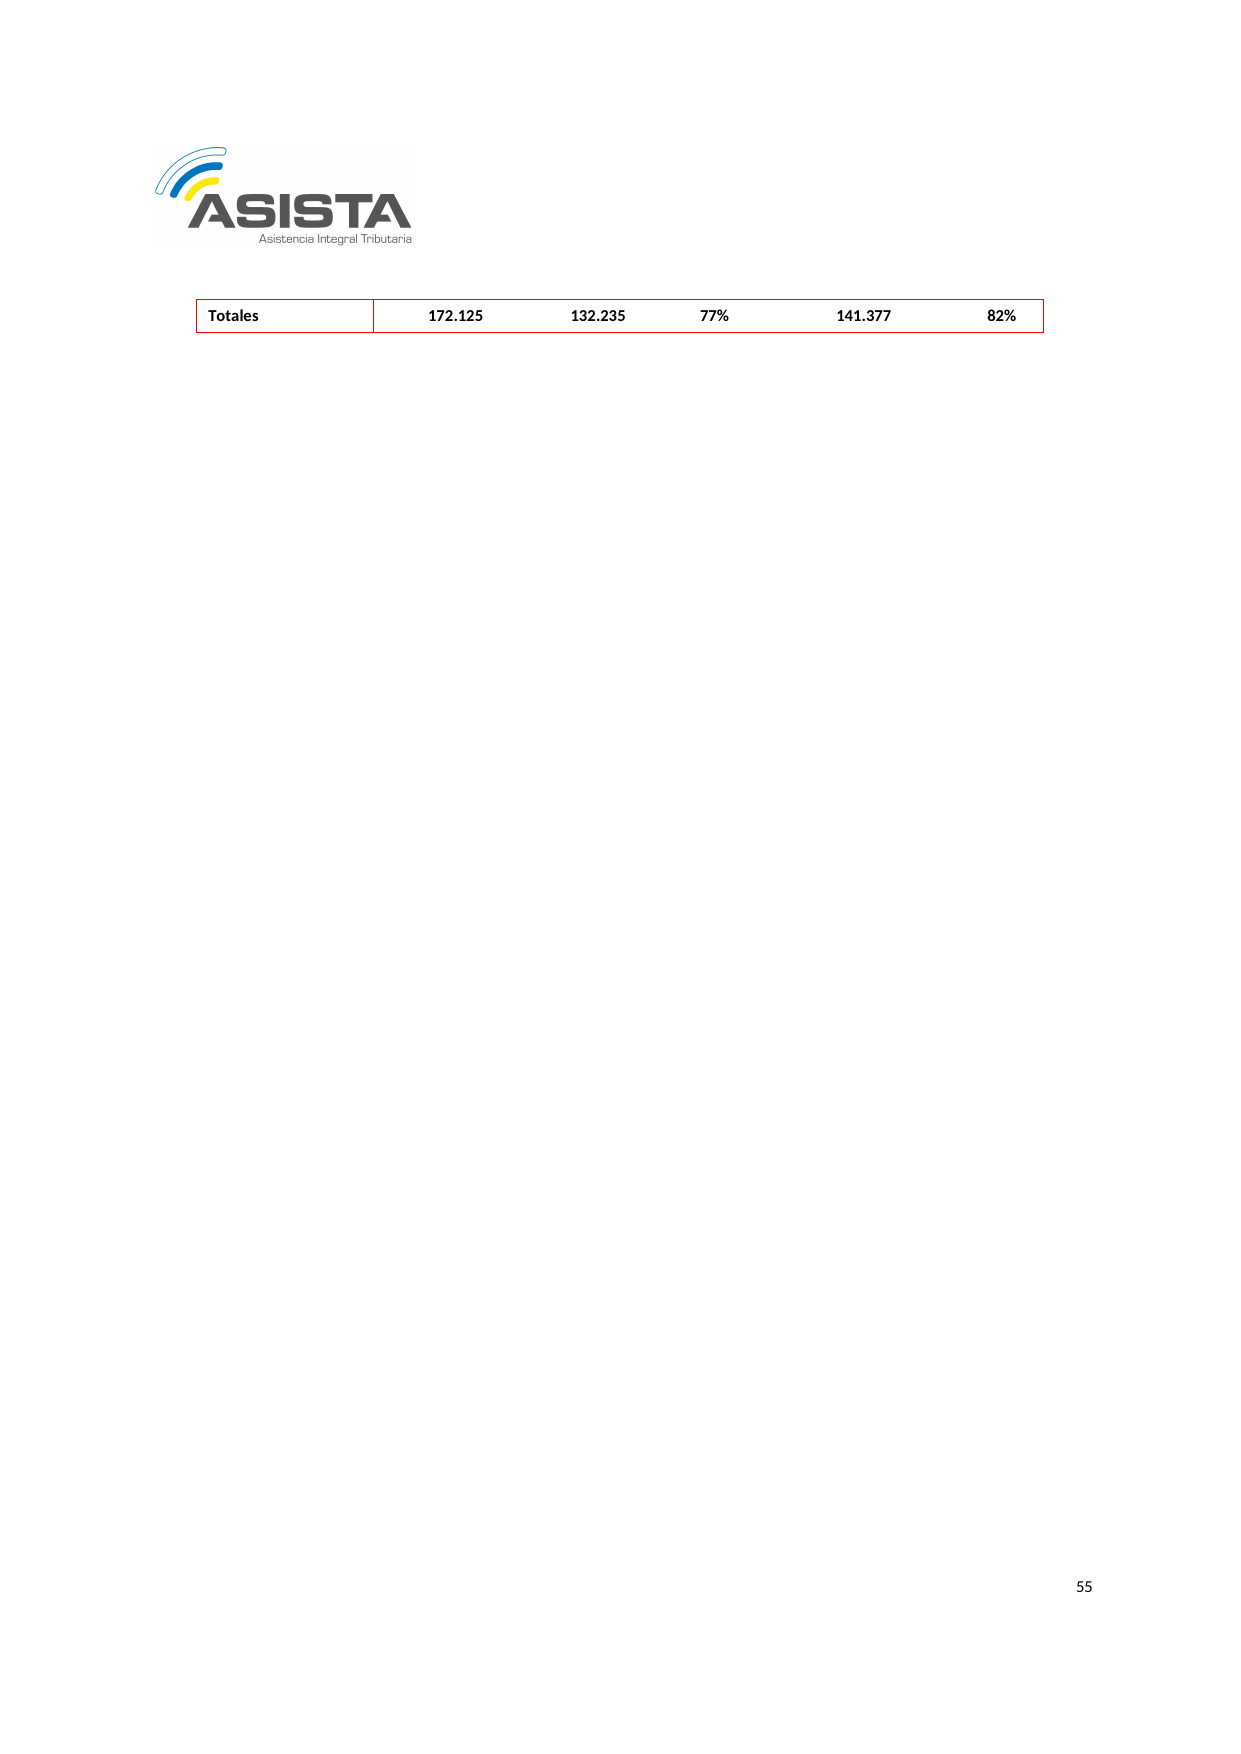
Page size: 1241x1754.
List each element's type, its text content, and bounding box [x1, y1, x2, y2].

table_cell 132.235 [507, 300, 648, 332]
table_cell Totales [197, 300, 373, 332]
table_cell 77% [649, 300, 794, 332]
table_cell 82% [919, 300, 1043, 332]
table_cell 172.125 [374, 300, 507, 332]
table_cell 141.377 [794, 300, 918, 332]
